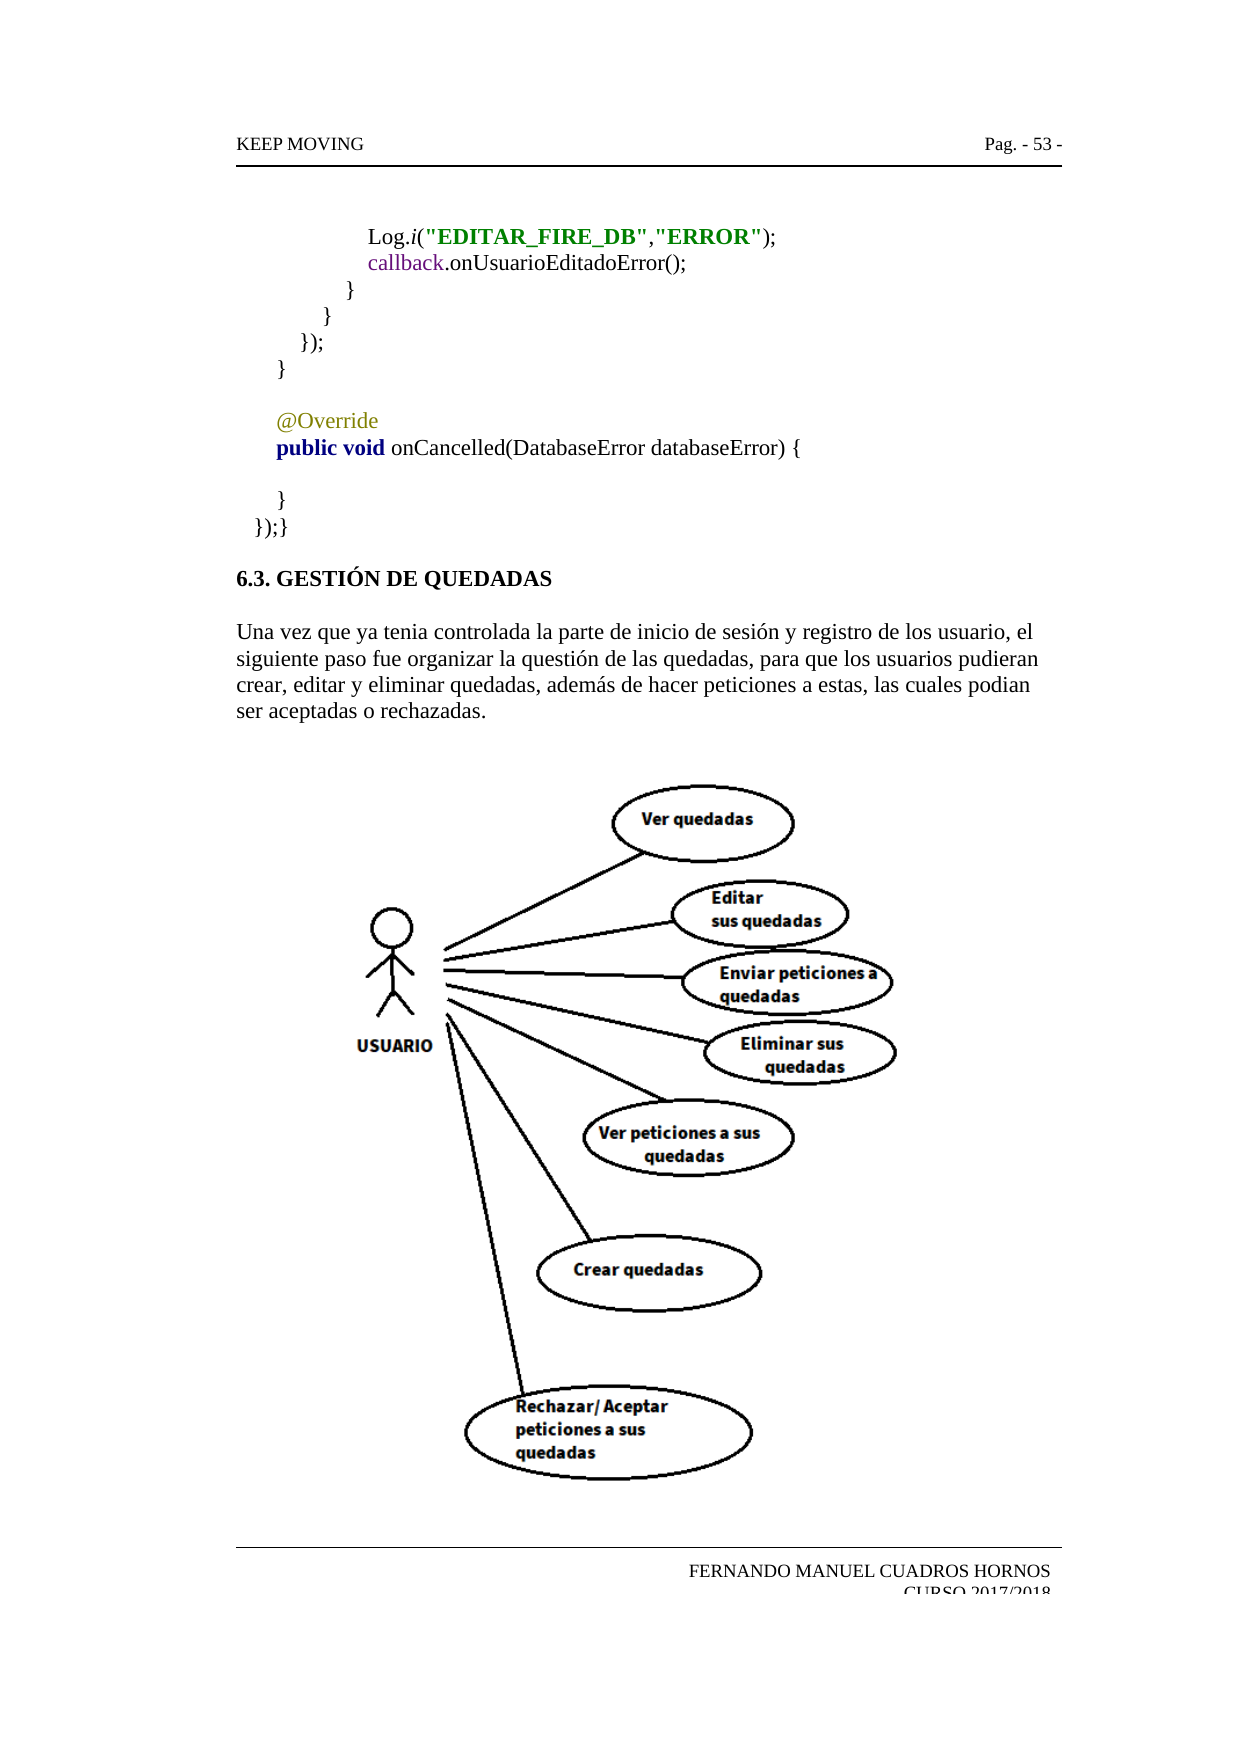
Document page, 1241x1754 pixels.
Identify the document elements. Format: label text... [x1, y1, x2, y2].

text Una vez que ya tenia controlada la parte de inicio de sesión y registro de los usuario, el siguiente paso fue organizar la questión de las quedadas, para que los usuarios pudieran crear, editar y eliminar quedadas, además de hacer peticiones a estas, las cuales podian ser aceptadas o rechazadas. [236, 618, 1062, 724]
picture [293, 771, 954, 1514]
text Log.i("EDITAR_FIRE_DB","ERROR"); callback.onUsuarioEditadoError(); } } }); } @Override public void onCancelled(DatabaseError databaseError) { } });} [236, 197, 1062, 539]
text 6.3. GESTIÓN DE QUEDADAS [236, 566, 1062, 592]
